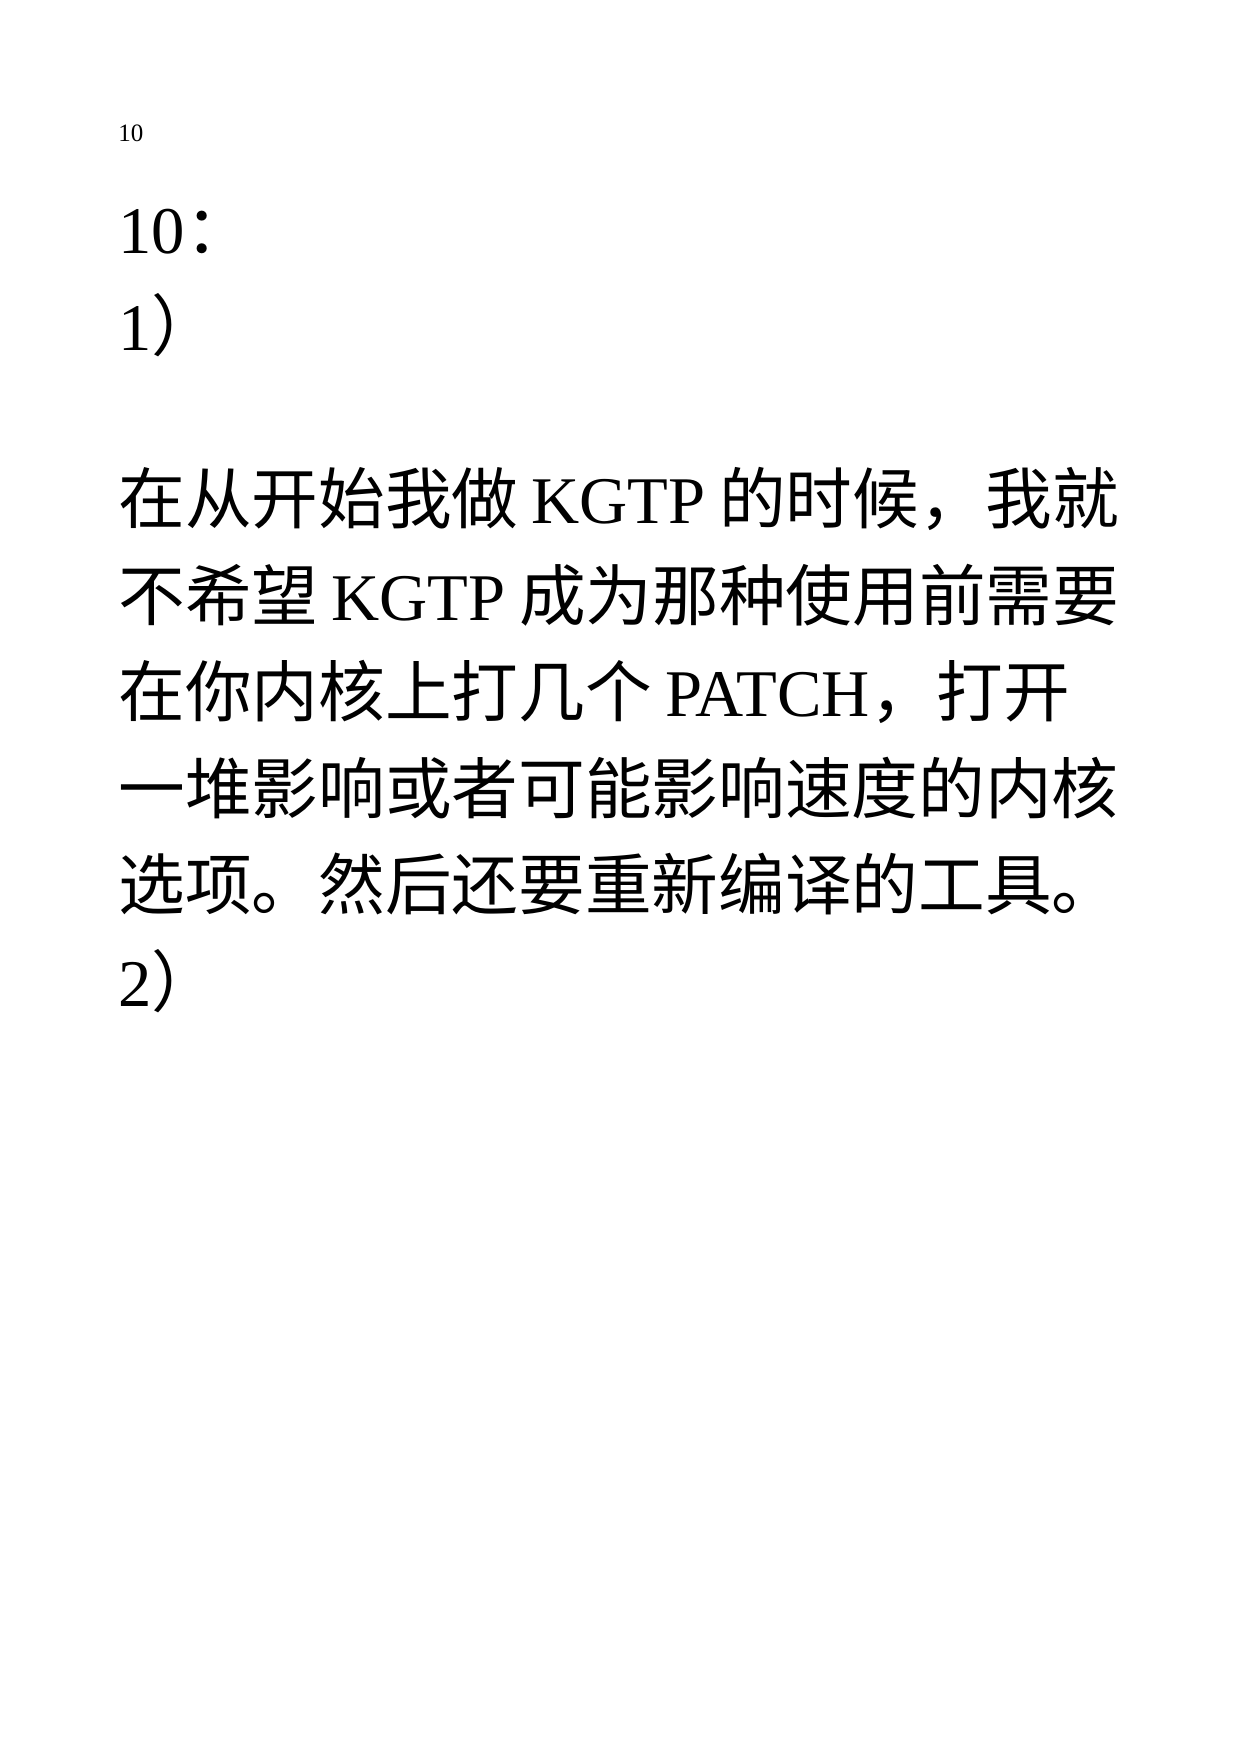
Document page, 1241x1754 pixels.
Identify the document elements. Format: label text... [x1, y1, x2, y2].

text 10： [118, 176, 1122, 273]
text 2） [118, 929, 1122, 1026]
text 1） [118, 273, 1122, 369]
text 在从开始我做KGTP的时候，我就不希望KGTP成为那种使用前需要在你内核上打几个PATCH，打开一堆影响或者可能影响速度的内核选项。然后还要重新编译的工具。 [118, 446, 1122, 929]
